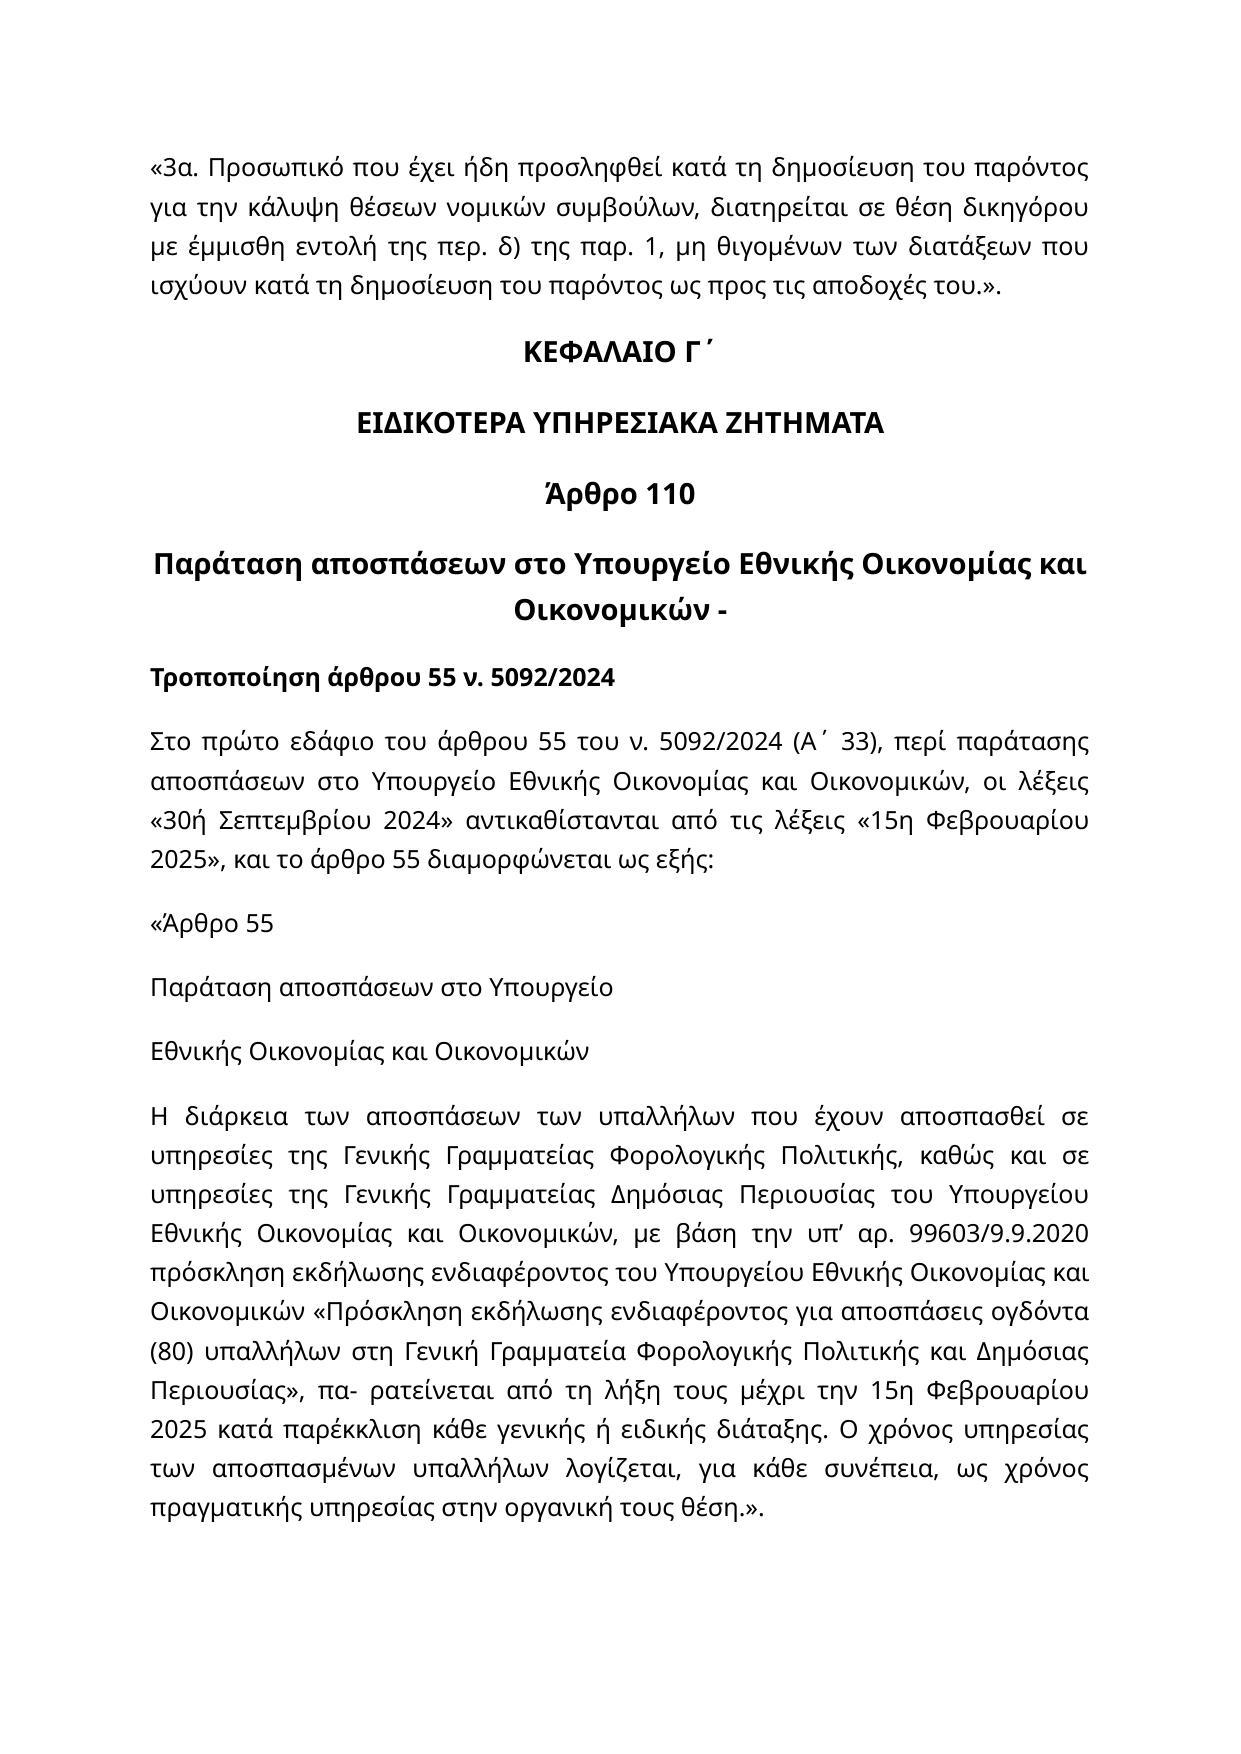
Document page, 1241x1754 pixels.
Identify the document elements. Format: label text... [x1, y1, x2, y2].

text Η διάρκεια των αποσπάσεων των υπαλλήλων που έχουν αποσπασθεί σε υπηρεσίες της Γενικής Γραμματείας Φορολογικής Πολιτικής, καθώς και σε υπηρεσίες της Γενικής Γραμματείας Δημόσιας Περιουσίας του Υπουργείου Εθνικής Οικονομίας και Οικονομικών, με βάση την υπ’ αρ. 99603/9.9.2020 πρόσκληση εκδήλωσης ενδιαφέροντος του Υπουργείου Εθνικής Οικονομίας και Οικονομικών «Πρόσκληση εκδήλωσης ενδιαφέροντος για αποσπάσεις ογδόντα (80) υπαλλήλων στη Γενική Γραμματεία Φορολογικής Πολιτικής και Δημόσιας Περιουσίας», πα- ρατείνεται από τη λήξη τους μέχρι την 15η Φεβρουαρίου 2025 κατά παρέκκλιση κάθε γενικής ή ειδικής διάταξης. Ο χρόνος υπηρεσίας των αποσπασμένων υπαλλήλων λογίζεται, για κάθε συνέπεια, ως χρόνος πραγματικής υπηρεσίας στην οργανική τους θέση.». [150, 1098, 1090, 1524]
text Τροποποίηση άρθρου 55 ν. 5092/2024 [150, 660, 1090, 694]
subtitle Παράταση αποσπάσεων στο Υπουργείο Εθνικής Οικονομίας και Οικονομικών - [150, 543, 1090, 629]
text Στο πρώτο εδάφιο του άρθρου 55 του ν. 5092/2024 (Α΄ 33), περί παράτασης αποσπάσεων στο Υπουργείο Εθνικής Οικονομίας και Οικονομικών, οι λέξεις «30ή Σεπτεμβρίου 2024» αντικαθίστανται από τις λέξεις «15η Φεβρουαρίου 2025», και το άρθρο 55 διαμορφώνεται ως εξής: [150, 724, 1090, 876]
subtitle Άρθρο 110 [150, 473, 1090, 513]
text «3α. Προσωπικό που έχει ήδη προσληφθεί κατά τη δημοσίευση του παρόντος για την κάλυψη θέσεων νομικών συμβούλων, διατηρείται σε θέση δικηγόρου με έμμισθη εντολή της περ. δ) της παρ. 1, μη θιγομένων των διατάξεων που ισχύουν κατά τη δημοσίευση του παρόντος ως προς τις αποδοχές του.». [150, 150, 1090, 302]
text Εθνικής Οικονομίας και Οικονομικών [150, 1034, 1090, 1068]
text Παράταση αποσπάσεων στο Υπουργείο [150, 970, 1090, 1004]
text «Άρθρο 55 [150, 906, 1090, 940]
subtitle ΕΙΔΙΚΟΤΕΡΑ ΥΠΗΡΕΣΙΑΚΑ ΖΗΤΗΜΑΤΑ [150, 402, 1090, 442]
subtitle ΚΕΦΑΛΑΙΟ Γ΄ [150, 332, 1090, 371]
